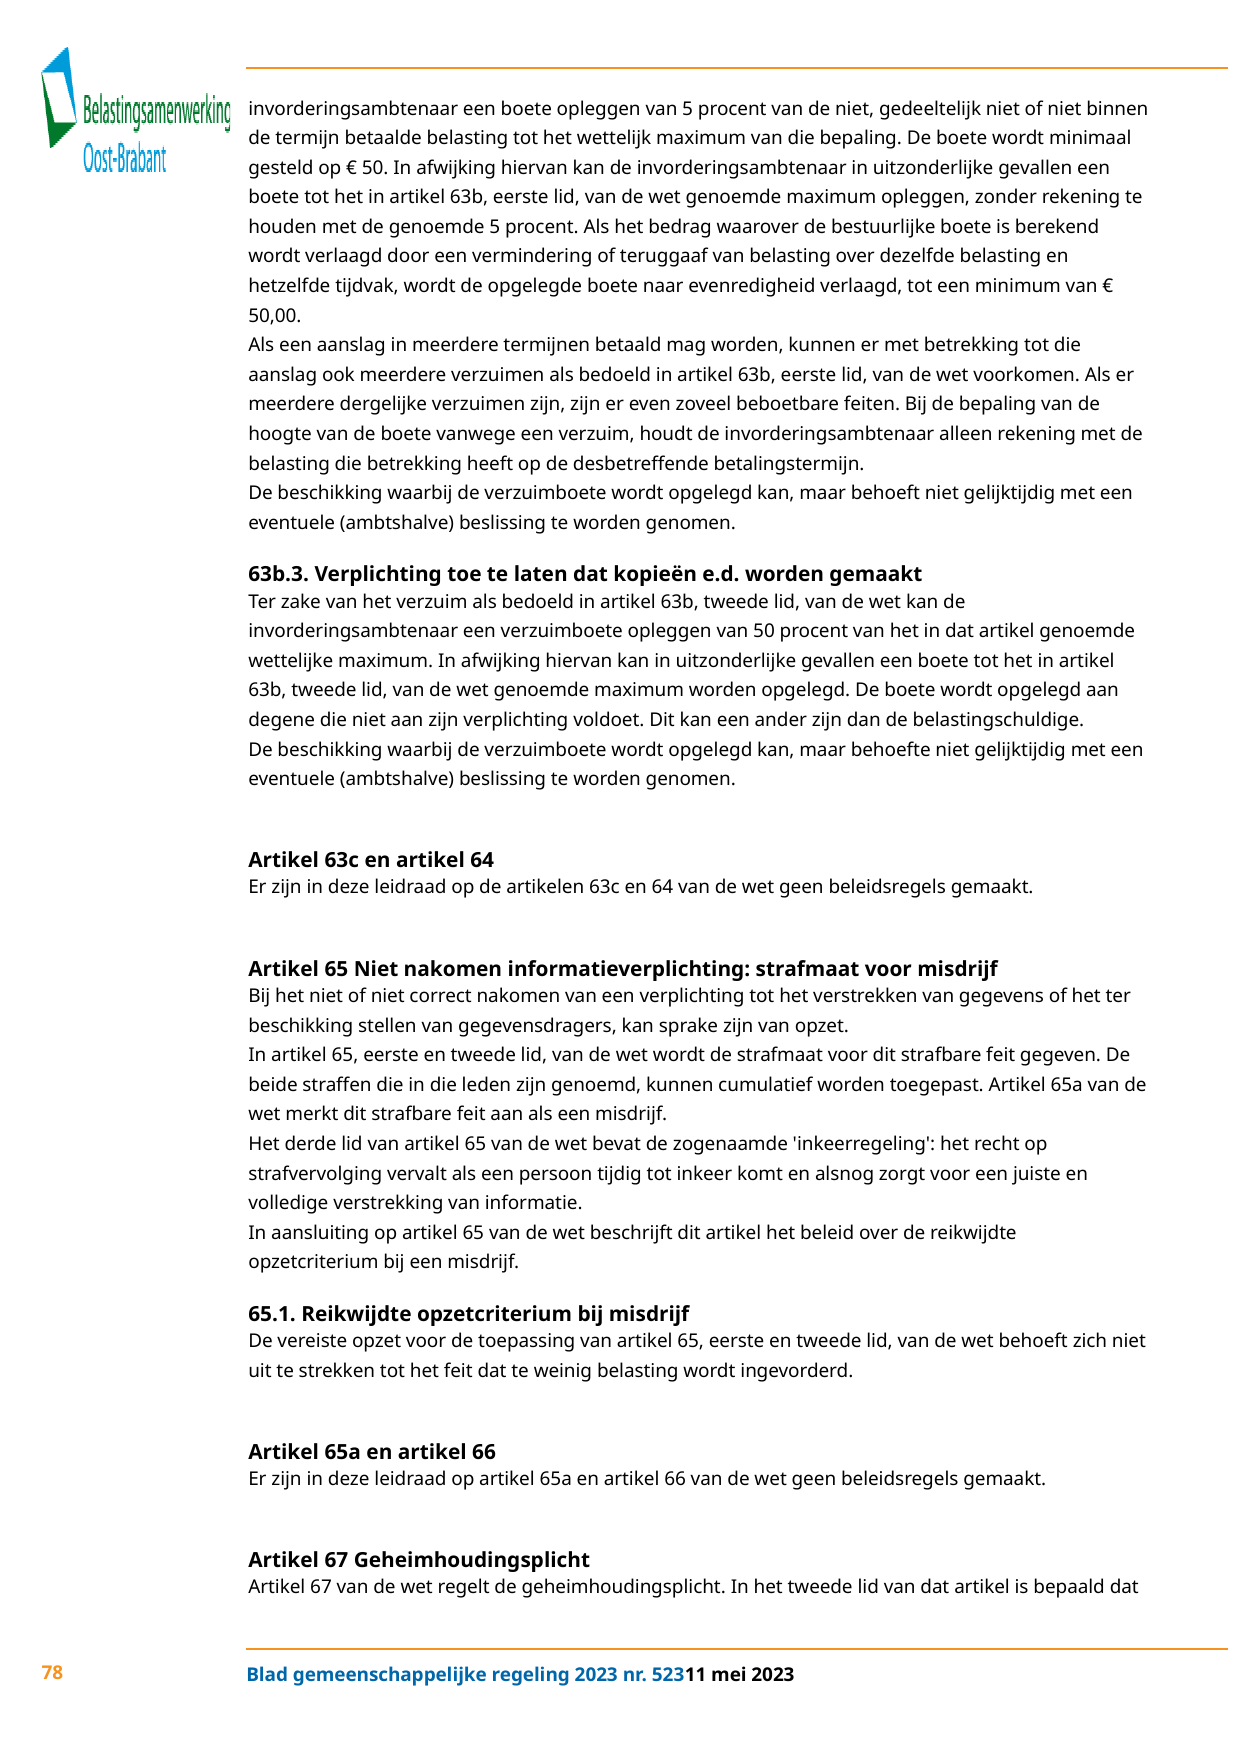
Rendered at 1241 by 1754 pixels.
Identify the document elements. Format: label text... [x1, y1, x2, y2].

text Er zijn in deze leidraad op de artikelen 63c en 64 van de wet geen beleidsregels gemaakt. [248, 874, 1152, 899]
text In artikel 65, eerste en tweede lid, van de wet wordt de strafmaat voor dit strafbare feit gegeven. De beide straffen die in die leden zijn genoemd, kunnen cumulatief worden toegepast. Artikel 65a van de wet merkt dit strafbare feit aan als een misdrijf. [248, 1041, 1152, 1126]
text De beschikking waarbij de verzuimboete wordt opgelegd kan, maar behoeft niet gelijktijdig met een eventuele (ambtshalve) beslissing te worden genomen. [248, 479, 1152, 535]
text In aansluiting op artikel 65 van de wet beschrijft dit artikel het beleid over de reikwijdte opzetcriterium bij een misdrijf. [248, 1219, 1152, 1274]
text Artikel 67 van de wet regelt de geheimhoudingsplicht. In het tweede lid van dat artikel is bepaald dat [248, 1574, 1152, 1599]
text 63b.3. Verplichting toe te laten dat kopieën e.d. worden gemaakt [248, 559, 1152, 588]
text Artikel 67 Geheimhoudingsplicht [248, 1545, 1152, 1574]
text Er zijn in deze leidraad op artikel 65a en artikel 66 van de wet geen beleidsregels gemaakt. [248, 1465, 1152, 1491]
text Bij het niet of niet correct nakomen van een verplichting tot het verstrekken van gegevens of het ter beschikking stellen van gegevensdragers, kan sprake zijn van opzet. [248, 982, 1152, 1037]
picture [129, 155, 134, 172]
picture [41, 47, 231, 172]
text De beschikking waarbij de verzuimboete wordt opgelegd kan, maar behoefte niet gelijktijdig met een eventuele (ambtshalve) beslissing te worden genomen. [248, 736, 1152, 791]
picture [86, 146, 91, 169]
text Artikel 65 Niet nakomen informatieverplichting: strafmaat voor misdrijf [248, 954, 1152, 982]
text invorderingsambtenaar een boete opleggen van 5 procent van de niet, gedeeltelijk niet of niet binnen de termijn betaalde belasting tot het wettelijk maximum van die bepaling. De boete wordt minimaal gesteld op € 50. In afwijking hiervan kan de invorderingsambtenaar in uitzonderlijke gevallen een boete tot het in artikel 63b, eerste lid, van de wet genoemde maximum opleggen, zonder rekening te houden met de genoemde 5 procent. Als het bedrag waarover de bestuurlijke boete is berekend wordt verlaagd door een vermindering of teruggaaf van belasting over dezelfde belasting en hetzelfde tijdvak, wordt de opgelegde boete naar evenredigheid verlaagd, tot een minimum van € 50,00. [248, 95, 1152, 328]
text Ter zake van het verzuim als bedoeld in artikel 63b, tweede lid, van de wet kan de invorderingsambtenaar een verzuimboete opleggen van 50 procent van het in dat artikel genoemde wettelijke maximum. In afwijking hiervan kan in uitzonderlijke gevallen een boete tot het in artikel 63b, tweede lid, van de wet genoemde maximum worden opgelegd. De boete wordt opgelegd aan degene die niet aan zijn verplichting voldoet. Dit kan een ander zijn dan de belastingschuldige. [248, 588, 1152, 732]
text De vereiste opzet voor de toepassing van artikel 65, eerste en tweede lid, van de wet behoeft zich niet uit te strekken tot het feit dat te weinig belasting wordt ingevorderd. [248, 1327, 1152, 1383]
text Als een aanslag in meerdere termijnen betaald mag worden, kunnen er met betrekking tot die aanslag ook meerdere verzuimen als bedoeld in artikel 63b, eerste lid, van de wet voorkomen. Als er meerdere dergelijke verzuimen zijn, zijn er even zoveel beboetbare feiten. Bij de bepaling van de hoogte van de boete vanwege een verzuim, houdt de invorderingsambtenaar alleen rekening met de belasting die betrekking heeft op de desbetreffende betalingstermijn. [248, 331, 1152, 476]
text 65.1. Reikwijdte opzetcriterium bij misdrijf [248, 1299, 1152, 1327]
text Artikel 63c en artikel 64 [248, 845, 1152, 874]
text Het derde lid van artikel 65 van de wet bevat de zogenaamde 'inkeerregeling': het recht op strafvervolging vervalt als een persoon tijdig tot inkeer komt en alsnog zorgt voor een juiste en volledige verstrekking van informatie. [248, 1130, 1152, 1215]
picture [91, 163, 96, 172]
text Artikel 65a en artikel 66 [248, 1437, 1152, 1465]
picture [100, 161, 105, 172]
